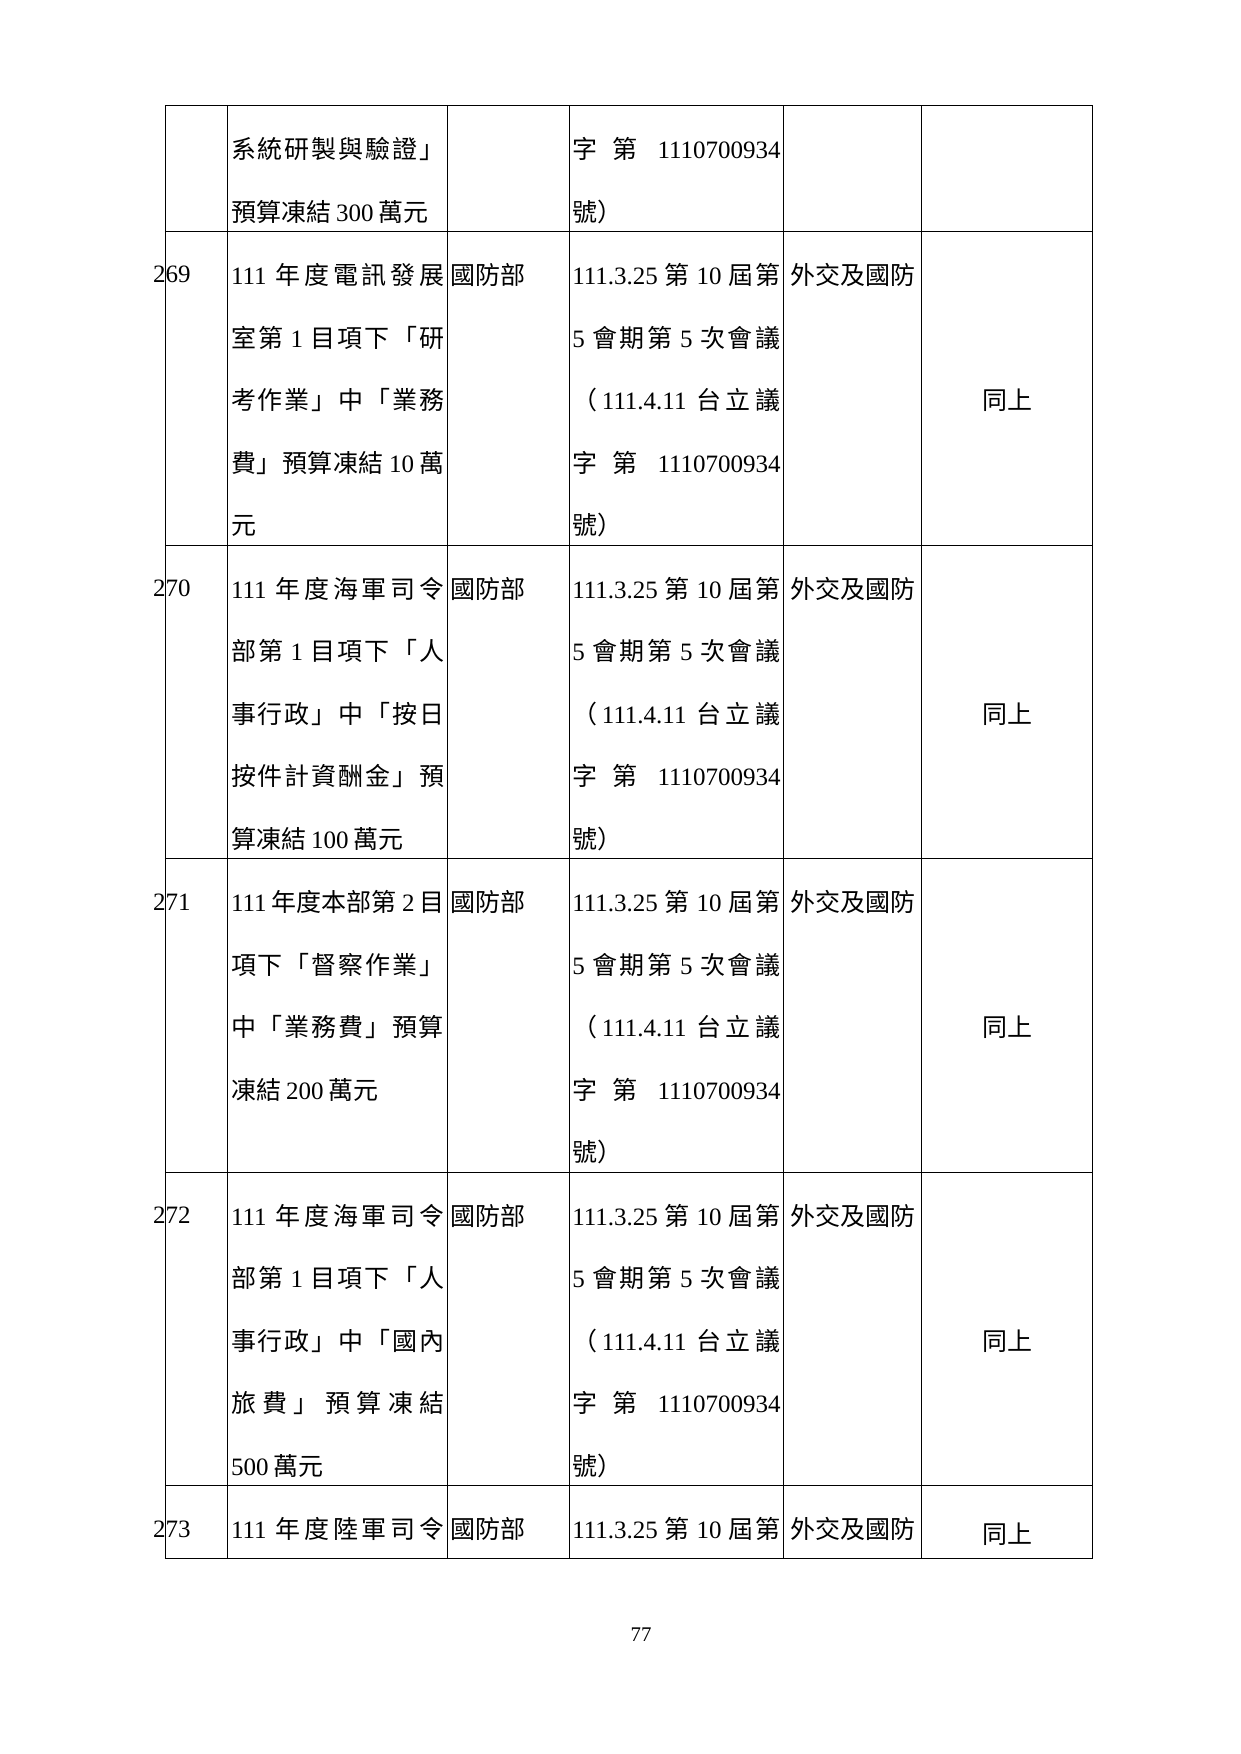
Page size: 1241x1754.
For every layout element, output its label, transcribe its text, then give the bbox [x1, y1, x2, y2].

table_cell 系統研製與驗證」預算凍結300萬元 [228, 106, 447, 231]
table_cell 同上 [922, 232, 1092, 545]
table_cell [448, 106, 569, 231]
table_cell 字第1110700934號） [570, 106, 783, 231]
table_cell 同上 [922, 859, 1092, 1172]
table_cell 國防部 [448, 546, 569, 858]
table_cell [166, 859, 227, 1172]
table_cell 外交及國防 [784, 859, 921, 1172]
table_cell 同上 [922, 546, 1092, 858]
table_cell 國防部 [448, 1173, 569, 1485]
table_cell 外交及國防 [784, 1486, 921, 1558]
table_cell 外交及國防 [784, 232, 921, 545]
table_cell [922, 106, 1092, 231]
table_cell 111.3.25第10屆第 [570, 1486, 783, 1558]
table_cell 111年度陸軍司令 [228, 1486, 447, 1558]
table_cell 111年度本部第2目項下「督察作業」中「業務費」預算凍結200萬元 [228, 859, 447, 1172]
table_cell 111年度海軍司令部第1目項下「人事行政」中「國內旅費」預算凍結500萬元 [228, 1173, 447, 1485]
table_cell 111.3.25第10屆第5會期第5次會議（111.4.11台立議字第1110700934號） [570, 546, 783, 858]
table_cell [784, 106, 921, 231]
table_cell 同上 [922, 1486, 1092, 1558]
table_cell 外交及國防 [784, 1173, 921, 1485]
table_cell [166, 106, 227, 231]
table_cell 外交及國防 [784, 546, 921, 858]
table_cell 國防部 [448, 859, 569, 1172]
table_cell 111年度電訊發展室第1目項下「研考作業」中「業務費」預算凍結10萬元 [228, 232, 447, 545]
table_cell [166, 232, 227, 545]
table_cell 同上 [922, 1173, 1092, 1485]
table_cell [166, 1486, 227, 1558]
table_cell 111.3.25第10屆第5會期第5次會議（111.4.11台立議字第1110700934號） [570, 859, 783, 1172]
table_cell 國防部 [448, 232, 569, 545]
table_cell 國防部 [448, 1486, 569, 1558]
table_cell 111.3.25第10屆第5會期第5次會議（111.4.11台立議字第1110700934號） [570, 232, 783, 545]
table_cell [166, 1173, 227, 1485]
table_cell 111年度海軍司令部第1目項下「人事行政」中「按日按件計資酬金」預算凍結100萬元 [228, 546, 447, 858]
table_cell 111.3.25第10屆第5會期第5次會議（111.4.11台立議字第1110700934號） [570, 1173, 783, 1485]
table_cell [166, 546, 227, 858]
